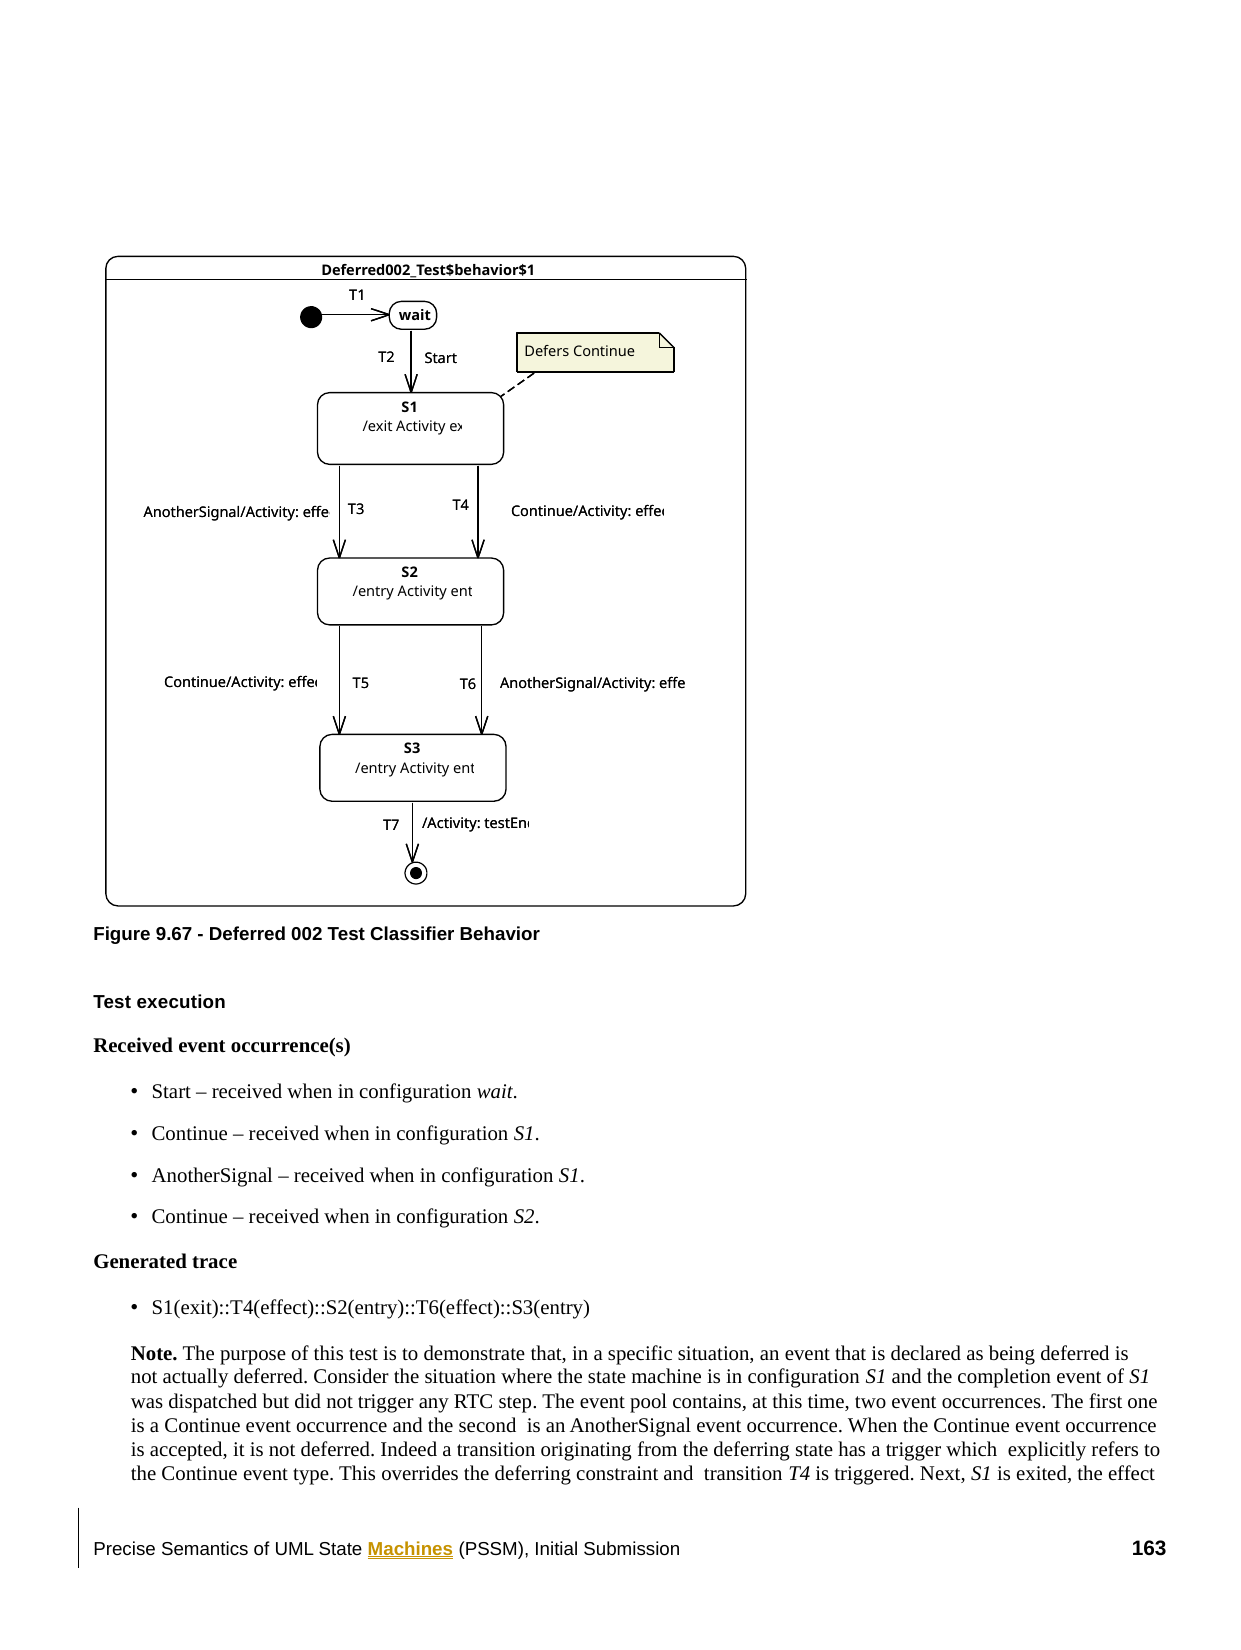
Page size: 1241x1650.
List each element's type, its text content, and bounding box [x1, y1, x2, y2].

text Figure 9.67 - Deferred 002 Test Classifier Behavior [93, 243, 760, 945]
text Note. The purpose of this test is to demonstrate that, in a specific situation, an event that is declared as being deferred is not actually deferred. Consider the situation where the state machine is in configuration S1 and the completion event of S1 was dispatched but did not trigger any RTC step. The event pool contains, at this time, two event occurrences. The first one is a Continue event occurrence and the second is an AnotherSignal event occurrence. When the Continue event occurrence is accepted, it is not deferred. Indeed a transition originating from the deferring state has a trigger which explicitly refers to the Continue event type. This overrides the deferring constraint and transition T4 is triggered. Next, S1 is exited, the effect [131, 1340, 1164, 1485]
list S1(exit)::T4(effect)::S2(entry)::T6(effect)::S3(entry) [131, 1294, 1164, 1319]
list AnotherSignal – received when in configuration S1. [131, 1162, 1164, 1187]
list Start – received when in configuration wait. [131, 1078, 1164, 1103]
list Continue – received when in configuration S1. [131, 1120, 1164, 1145]
list Continue – received when in configuration S2. [131, 1203, 1164, 1228]
subtitle Test execution [93, 991, 1164, 1012]
text Generated trace [93, 1249, 1164, 1273]
text Received event occurrence(s) [93, 1033, 1164, 1057]
